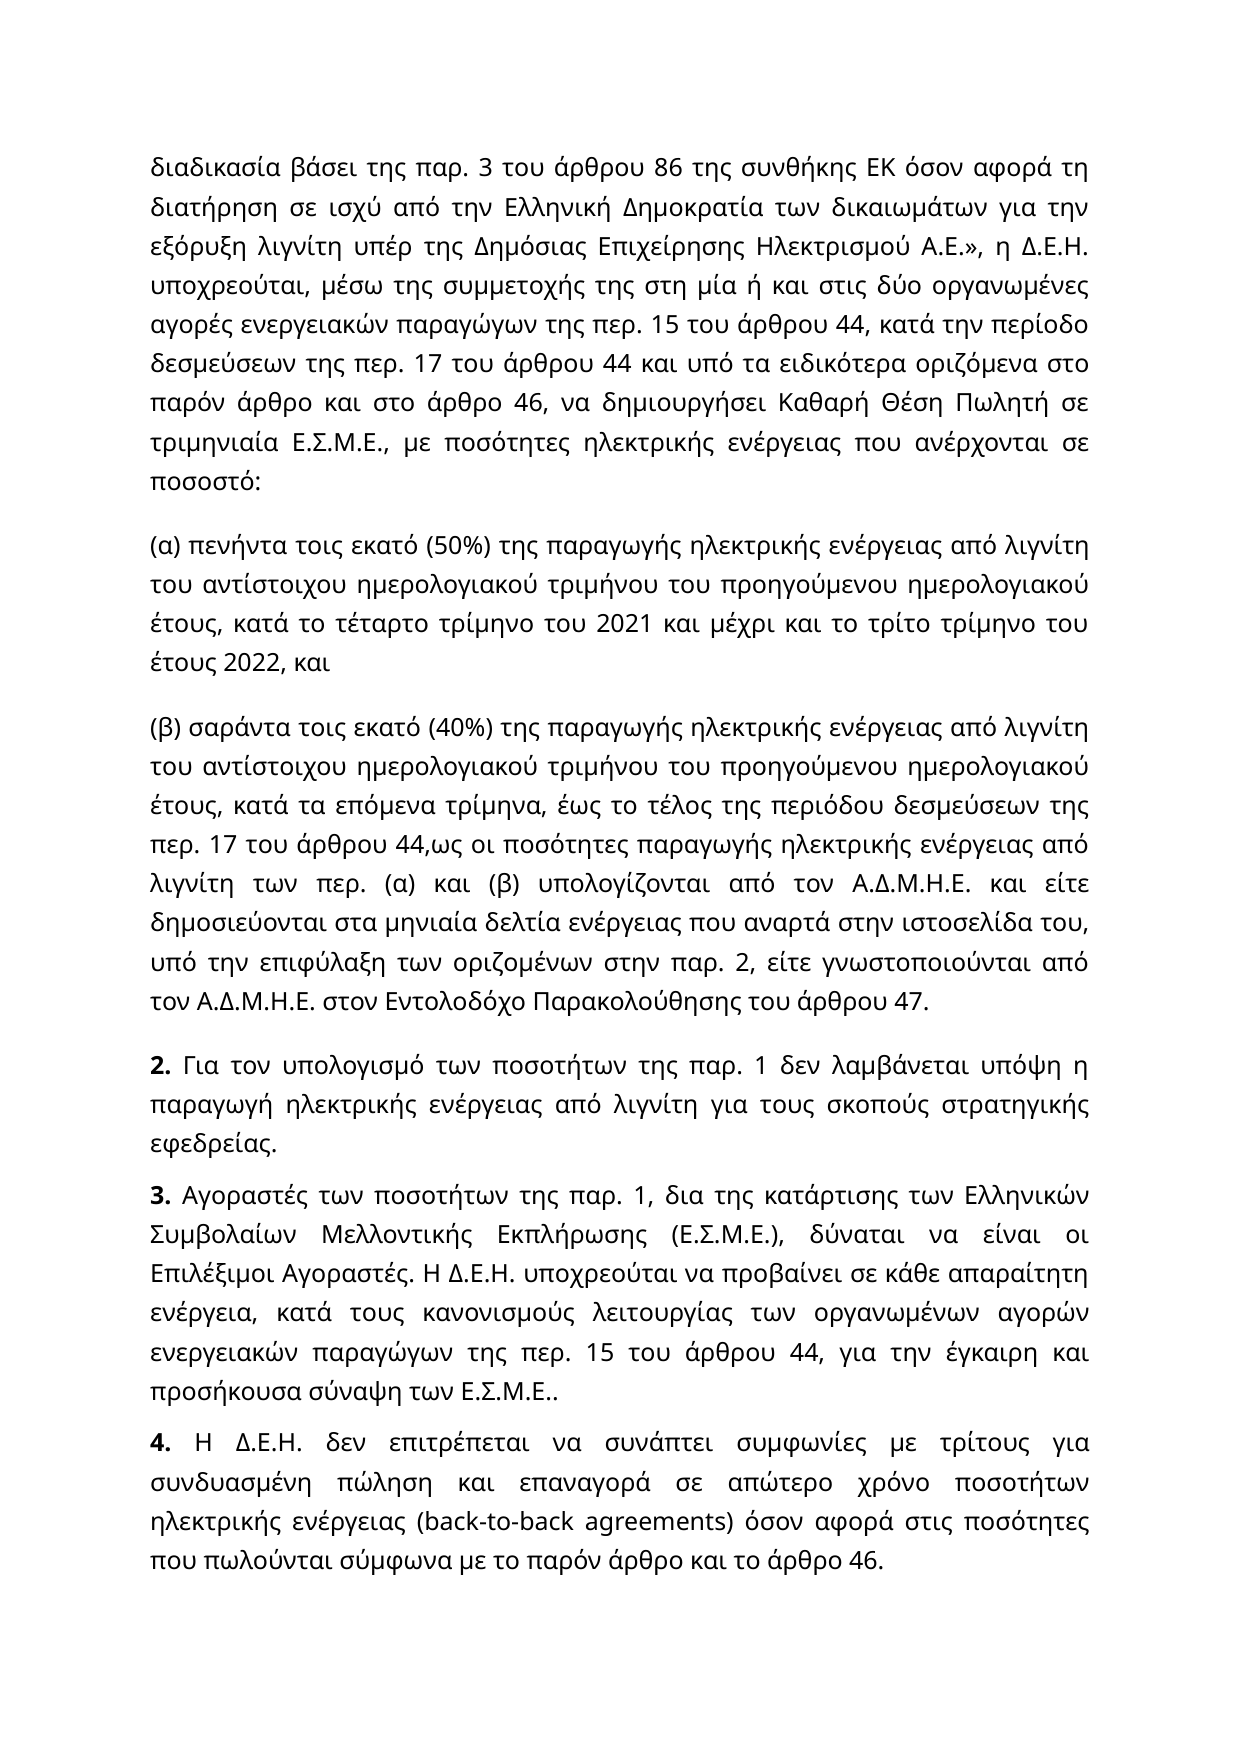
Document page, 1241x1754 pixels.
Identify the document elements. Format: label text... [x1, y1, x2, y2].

text διαδικασία βάσει της παρ. 3 του άρθρου 86 της συνθήκης ΕΚ όσον αφορά τη διατήρηση σε ισχύ από την Ελληνική Δημοκρατία των δικαιωμάτων για την εξόρυξη λιγνίτη υπέρ της Δημόσιας Επιχείρησης Ηλεκτρισμού Α.Ε.», η Δ.Ε.Η. υποχρεούται, μέσω της συμμετοχής της στη μία ή και στις δύο οργανωμένες αγορές ενεργειακών παραγώγων της περ. 15 του άρθρου 44, κατά την περίοδο δεσμεύσεων της περ. 17 του άρθρου 44 και υπό τα ειδικότερα οριζόμενα στο παρόν άρθρο και στο άρθρο 46, να δημιουργήσει Καθαρή Θέση Πωλητή σε τριμηνιαία Ε.Σ.Μ.Ε., με ποσότητες ηλεκτρικής ενέργειας που ανέρχονται σε ποσοστό: [150, 150, 1090, 497]
text 3. Αγοραστές των ποσοτήτων της παρ. 1, δια της κατάρτισης των Ελληνικών Συμβολαίων Μελλοντικής Εκπλήρωσης (Ε.Σ.Μ.Ε.), δύναται να είναι οι Επιλέξιμοι Αγοραστές. Η Δ.Ε.Η. υποχρεούται να προβαίνει σε κάθε απαραίτητη ενέργεια, κατά τους κανονισμούς λειτουργίας των οργανωμένων αγορών ενεργειακών παραγώγων της περ. 15 του άρθρου 44, για την έγκαιρη και προσήκουσα σύναψη των Ε.Σ.Μ.Ε.. [150, 1177, 1090, 1407]
text 4. Η Δ.Ε.Η. δεν επιτρέπεται να συνάπτει συμφωνίες με τρίτους για συνδυασμένη πώληση και επαναγορά σε απώτερο χρόνο ποσοτήτων ηλεκτρικής ενέργειας (back-to-back agreements) όσον αφορά στις ποσότητες που πωλούνται σύμφωνα με το παρόν άρθρο και το άρθρο 46. [150, 1425, 1090, 1577]
text (α) πενήντα τοις εκατό (50%) της παραγωγής ηλεκτρικής ενέργειας από λιγνίτη του αντίστοιχου ημερολογιακού τριμήνου του προηγούμενου ημερολογιακού έτους, κατά το τέταρτο τρίμηνο του 2021 και μέχρι και το τρίτο τρίμηνο του έτους 2022, και [150, 527, 1090, 679]
text 2. Για τον υπολογισμό των ποσοτήτων της παρ. 1 δεν λαμβάνεται υπόψη η παραγωγή ηλεκτρικής ενέργειας από λιγνίτη για τους σκοπούς στρατηγικής εφεδρείας. [150, 1047, 1090, 1160]
text (β) σαράντα τοις εκατό (40%) της παραγωγής ηλεκτρικής ενέργειας από λιγνίτη του αντίστοιχου ημερολογιακού τριμήνου του προηγούμενου ημερολογιακού έτους, κατά τα επόμενα τρίμηνα, έως το τέλος της περιόδου δεσμεύσεων της περ. 17 του άρθρου 44,ως οι ποσότητες παραγωγής ηλεκτρικής ενέργειας από λιγνίτη των περ. (α) και (β) υπολογίζονται από τον Α.Δ.Μ.Η.Ε. και είτε δημοσιεύονται στα μηνιαία δελτία ενέργειας που αναρτά στην ιστοσελίδα του, υπό την επιφύλαξη των οριζομένων στην παρ. 2, είτε γνωστοποιούνται από τον Α.Δ.Μ.Η.Ε. στον Εντολοδόχο Παρακολούθησης του άρθρου 47. [150, 709, 1090, 1017]
